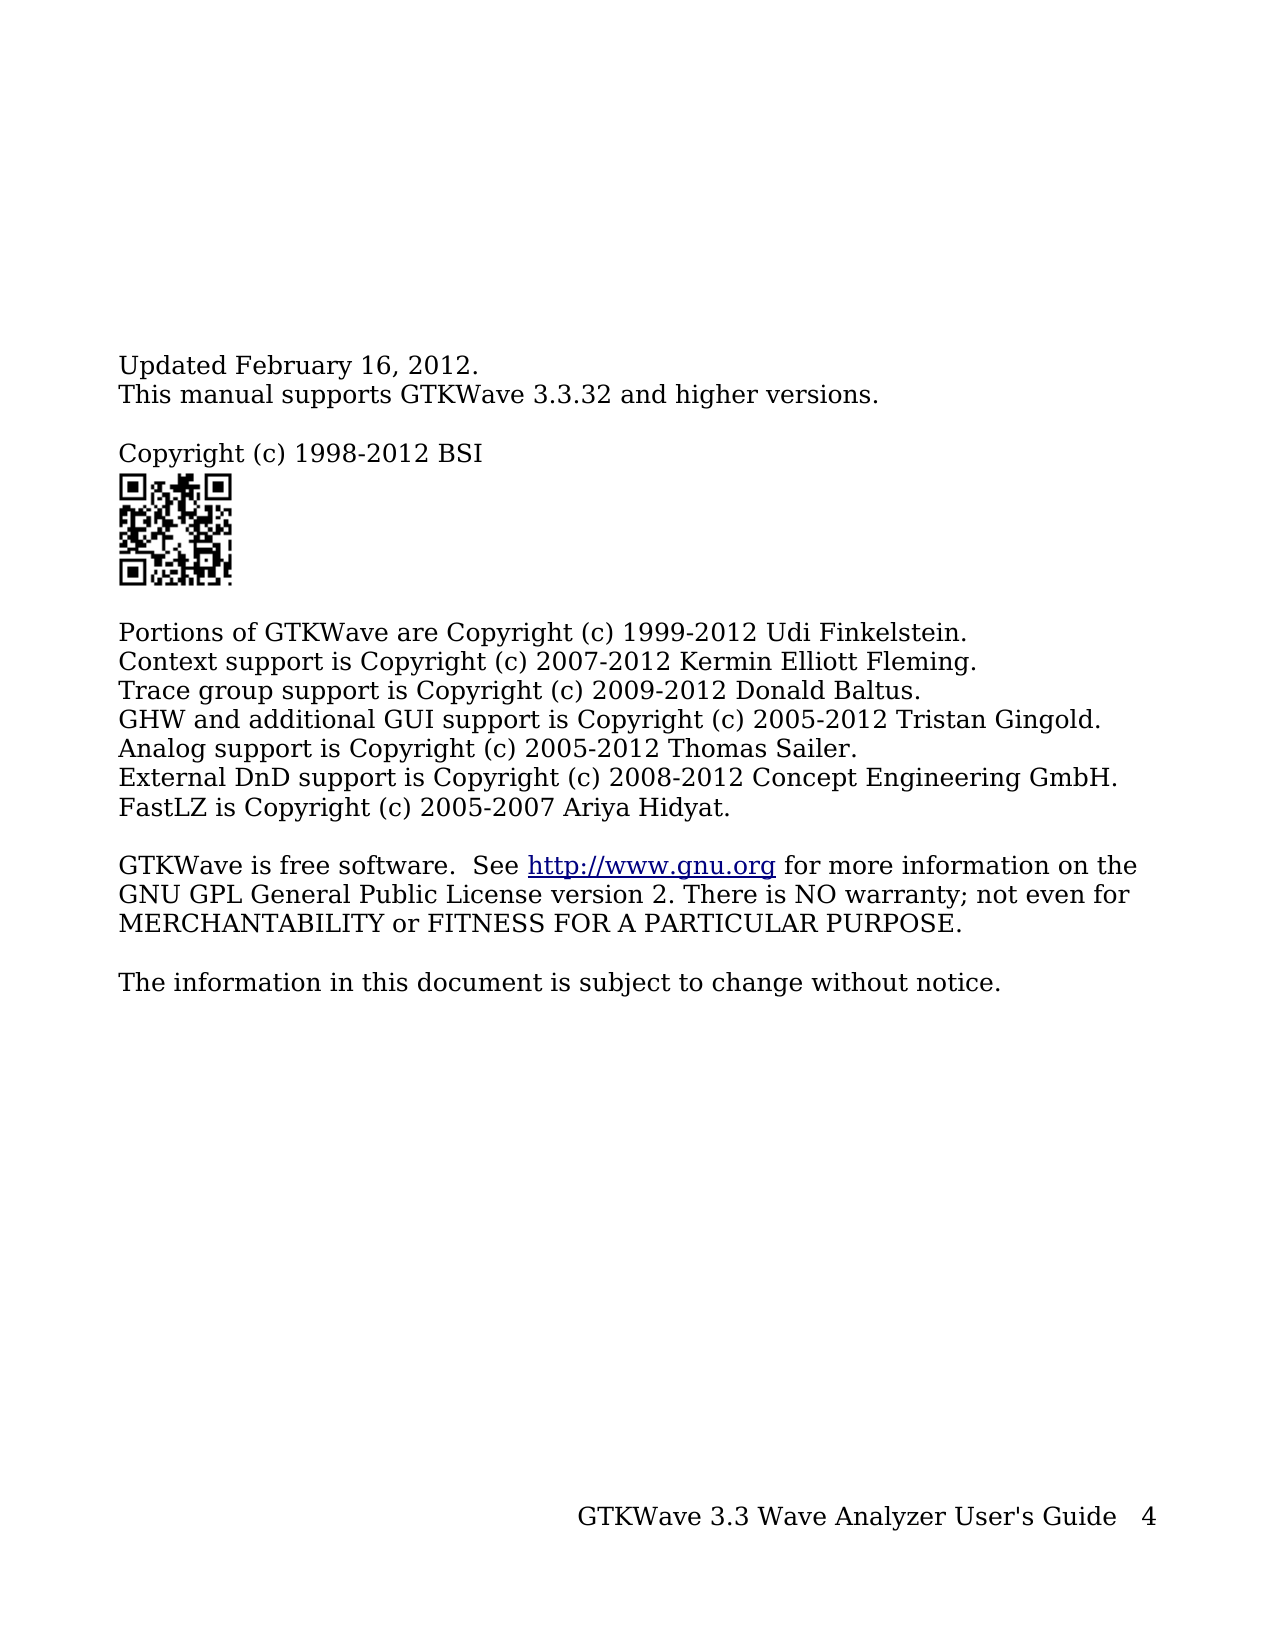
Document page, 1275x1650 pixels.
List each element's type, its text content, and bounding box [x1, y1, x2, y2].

text Portions of GTKWave are Copyright (c) 1999-2012 Udi Finkelstein. [118, 618, 1157, 647]
text GHW and additional GUI support is Copyright (c) 2005-2012 Tristan Gingold. [118, 705, 1157, 734]
text FastLZ is Copyright (c) 2005-2007 Ariya Hidyat. [118, 793, 1157, 822]
text Updated February 16, 2012. [118, 351, 1157, 381]
text Analog support is Copyright (c) 2005-2012 Thomas Sailer. [118, 734, 1157, 763]
text Context support is Copyright (c) 2007-2012 Kermin Elliott Fleming. [118, 647, 1157, 676]
picture [116, 469, 235, 589]
text GTKWave is free software. See http://www.gnu.org for more information on the GNU GPL General Public License version 2. There is NO warranty; not even for MERCHANTABILITY or FITNESS FOR A PARTICULAR PURPOSE. [118, 851, 1157, 938]
text Copyright (c) 1998-2012 BSI [118, 439, 1157, 468]
text This manual supports GTKWave 3.3.32 and higher versions. [118, 381, 1157, 410]
text Trace group support is Copyright (c) 2009-2012 Donald Baltus. [118, 676, 1157, 705]
text The information in this document is subject to change without notice. [118, 968, 1157, 997]
text External DnD support is Copyright (c) 2008-2012 Concept Engineering GmbH. [118, 763, 1157, 793]
